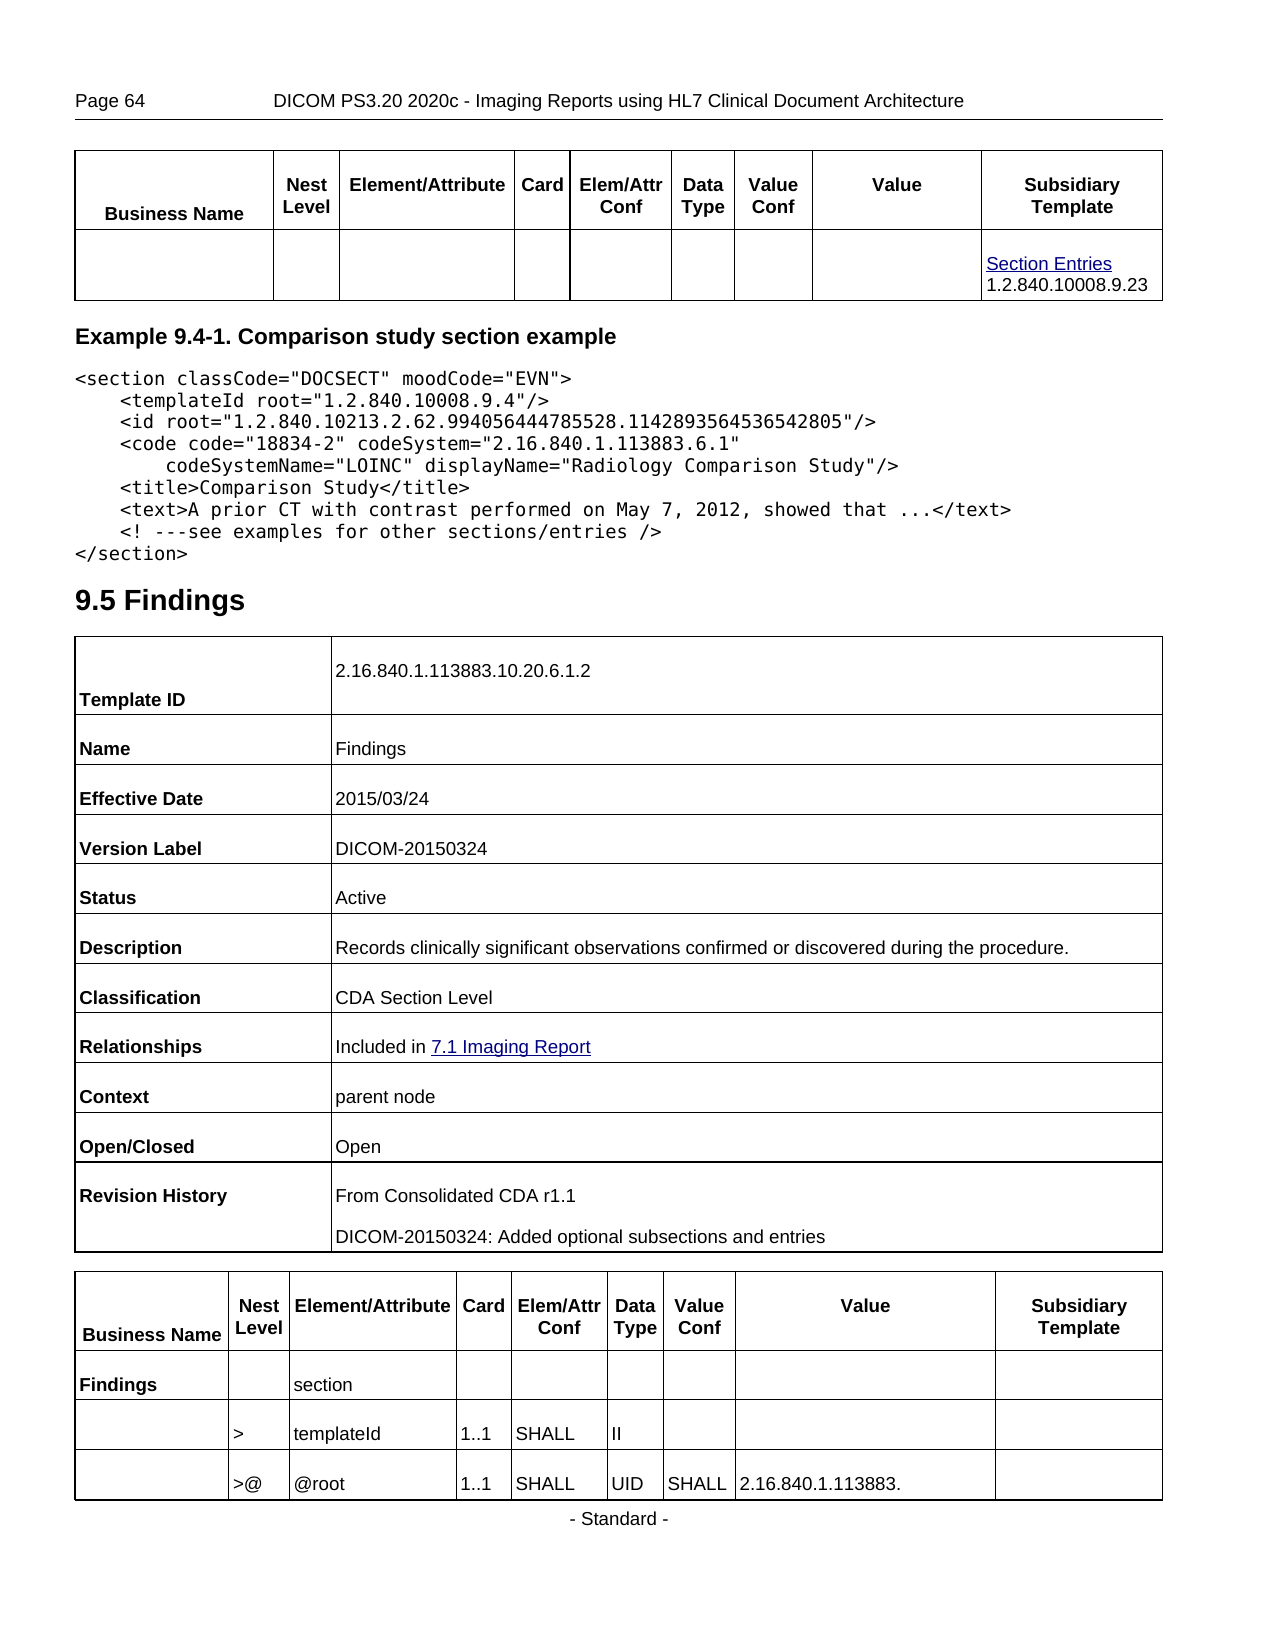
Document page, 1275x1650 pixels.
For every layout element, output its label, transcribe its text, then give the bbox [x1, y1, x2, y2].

table_cell 1..1 [457, 1450, 511, 1499]
table_cell Effective Date [76, 765, 331, 813]
table_cell [274, 230, 339, 300]
table_cell [672, 230, 734, 300]
table_cell [229, 1351, 289, 1399]
text 9.5 Findings [75, 583, 1162, 617]
table_cell [996, 1351, 1162, 1399]
table_cell [664, 1351, 735, 1399]
text Example 9.4-1. Comparison study section example [75, 323, 1162, 349]
table_header Business Name [76, 151, 273, 228]
table_header Value [736, 1272, 995, 1349]
table_header Value [813, 151, 981, 228]
table_cell Records clinically significant observations confirmed or discovered during the procedure. [332, 914, 1162, 963]
table_cell @root [290, 1450, 456, 1499]
table_cell [813, 230, 981, 300]
table_cell Revision History [76, 1163, 331, 1251]
table_cell parent node [332, 1063, 1162, 1112]
table_header Element/​Attribute [290, 1272, 456, 1349]
table_header Data Type [608, 1272, 663, 1349]
table_header Business Name [76, 1272, 228, 1349]
table_cell 2.16.840.1.113883.​ [736, 1450, 995, 1499]
table_header Card [515, 151, 569, 228]
table_cell DICOM-20150324 [332, 815, 1162, 863]
table_cell [608, 1351, 663, 1399]
table_header Value Conf [664, 1272, 735, 1349]
table_cell [76, 1400, 228, 1449]
table_cell Open [332, 1113, 1162, 1161]
table_cell [996, 1400, 1162, 1449]
table_cell [340, 230, 514, 300]
table_cell Version Label [76, 815, 331, 863]
table_header Template ID [76, 637, 331, 714]
table_header Nest Level [274, 151, 339, 228]
table_cell [571, 230, 671, 300]
table_cell [512, 1351, 607, 1399]
table_header Elem/Attr Conf [571, 151, 671, 228]
table_cell Status [76, 864, 331, 913]
table_cell Section Entries 1.2.840.10008.9.23 [982, 230, 1162, 300]
table_cell SHALL [512, 1450, 607, 1499]
table_cell Active [332, 864, 1162, 913]
table_cell [735, 230, 812, 300]
table_cell [76, 1450, 228, 1499]
table_header Nest Level [229, 1272, 289, 1349]
table_cell Context [76, 1063, 331, 1112]
table_cell [996, 1450, 1162, 1499]
text <section classCode="DOCSECT" moodCode="EVN"> <templateId root="1.2.840.10008.9.4"/> <id root="1.2.840.10213.2.62.994056444785528.1142893564536542805"/> <code code="18834-2" codeSystem="2.16.840.1.113883.6.1" codeSystemName="LOINC" displayName="Radiology Comparison Study"/> <title>Comparison Study</title> <text>A prior CT with contrast performed on May 7, 2012, showed that ...</text> <! ---see examples for other sections/entries /> </section> [75, 368, 1162, 565]
table_cell [457, 1351, 511, 1399]
table_cell 2015/03/24 [332, 765, 1162, 813]
table_header Card [457, 1272, 511, 1349]
table_cell SHALL [664, 1450, 735, 1499]
table_cell Findings [76, 1351, 228, 1399]
table_cell > [229, 1400, 289, 1449]
table_cell [76, 230, 273, 300]
table_cell Open/Closed [76, 1113, 331, 1161]
table_cell From Consolidated CDA r1.1 DICOM-20150324: Added optional subsections and entries [332, 1163, 1162, 1251]
table_header Elem/Attr Conf [512, 1272, 607, 1349]
table_header Element/​Attribute [340, 151, 514, 228]
table_cell 1..1 [457, 1400, 511, 1449]
table_cell [736, 1351, 995, 1399]
table_header Value Conf [735, 151, 812, 228]
table_cell Relationships [76, 1013, 331, 1062]
table_cell CDA Section Level [332, 964, 1162, 1012]
table_header Subsidiary Template [996, 1272, 1162, 1349]
table_header Subsidiary Template [982, 151, 1162, 228]
table_cell Description [76, 914, 331, 963]
table_cell [736, 1400, 995, 1449]
table_cell SHALL [512, 1400, 607, 1449]
table_cell [515, 230, 569, 300]
table_cell Classification [76, 964, 331, 1012]
table_cell UID [608, 1450, 663, 1499]
table_header Data Type [672, 151, 734, 228]
table_cell Included in 7.1 Imaging Report [332, 1013, 1162, 1062]
table_cell II [608, 1400, 663, 1449]
table_cell [664, 1400, 735, 1449]
table_cell Findings [332, 715, 1162, 764]
table_cell section [290, 1351, 456, 1399]
table_header 2.16.840.1.113883.​10.20.6.1.2 [332, 637, 1162, 714]
table_cell Name [76, 715, 331, 764]
table_cell template​Id [290, 1400, 456, 1449]
table_cell >@ [229, 1450, 289, 1499]
